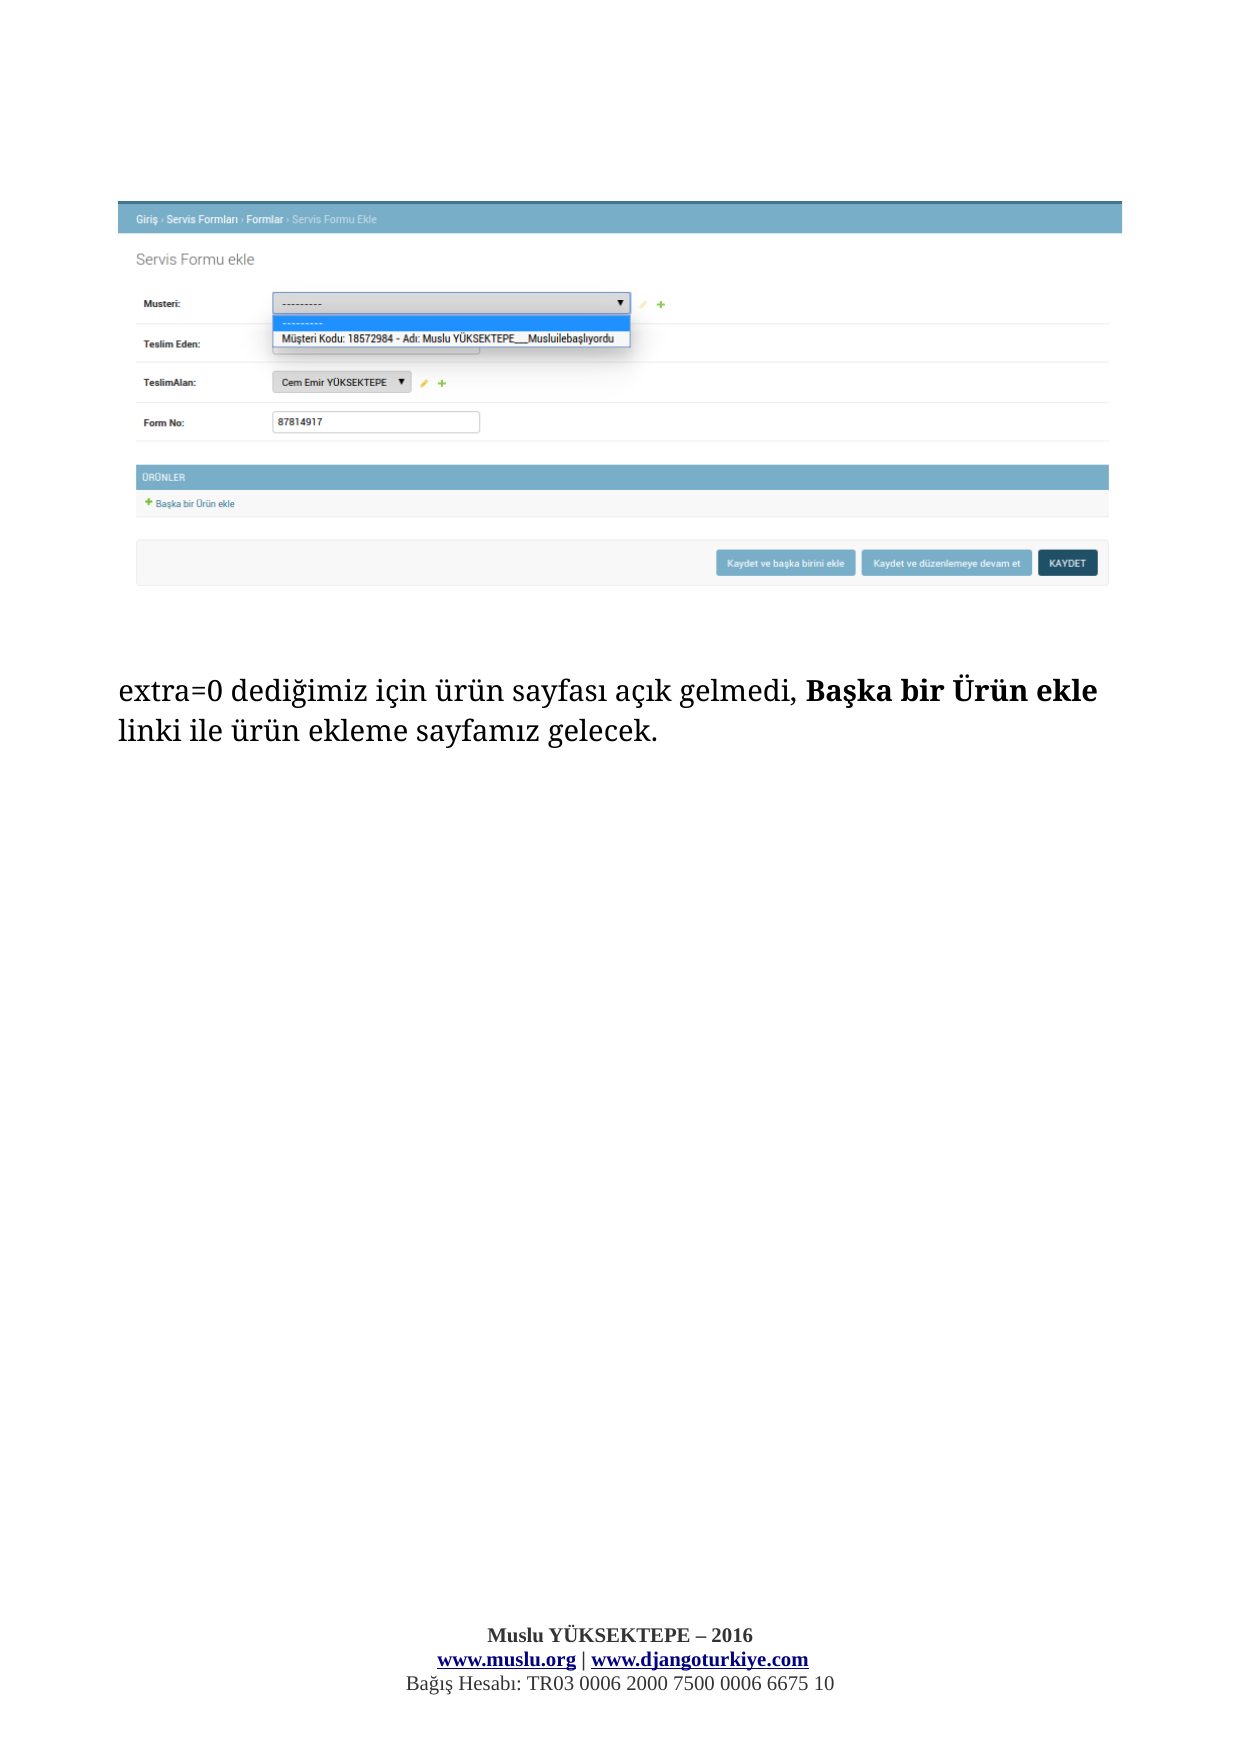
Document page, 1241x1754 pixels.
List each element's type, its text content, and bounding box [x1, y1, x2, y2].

picture [118, 201, 1123, 591]
text extra=0 dediğimiz için ürün sayfası açık gelmedi, Başka bir Ürün ekle linki ile ürün ekleme sayfamız gelecek. [118, 670, 1122, 749]
